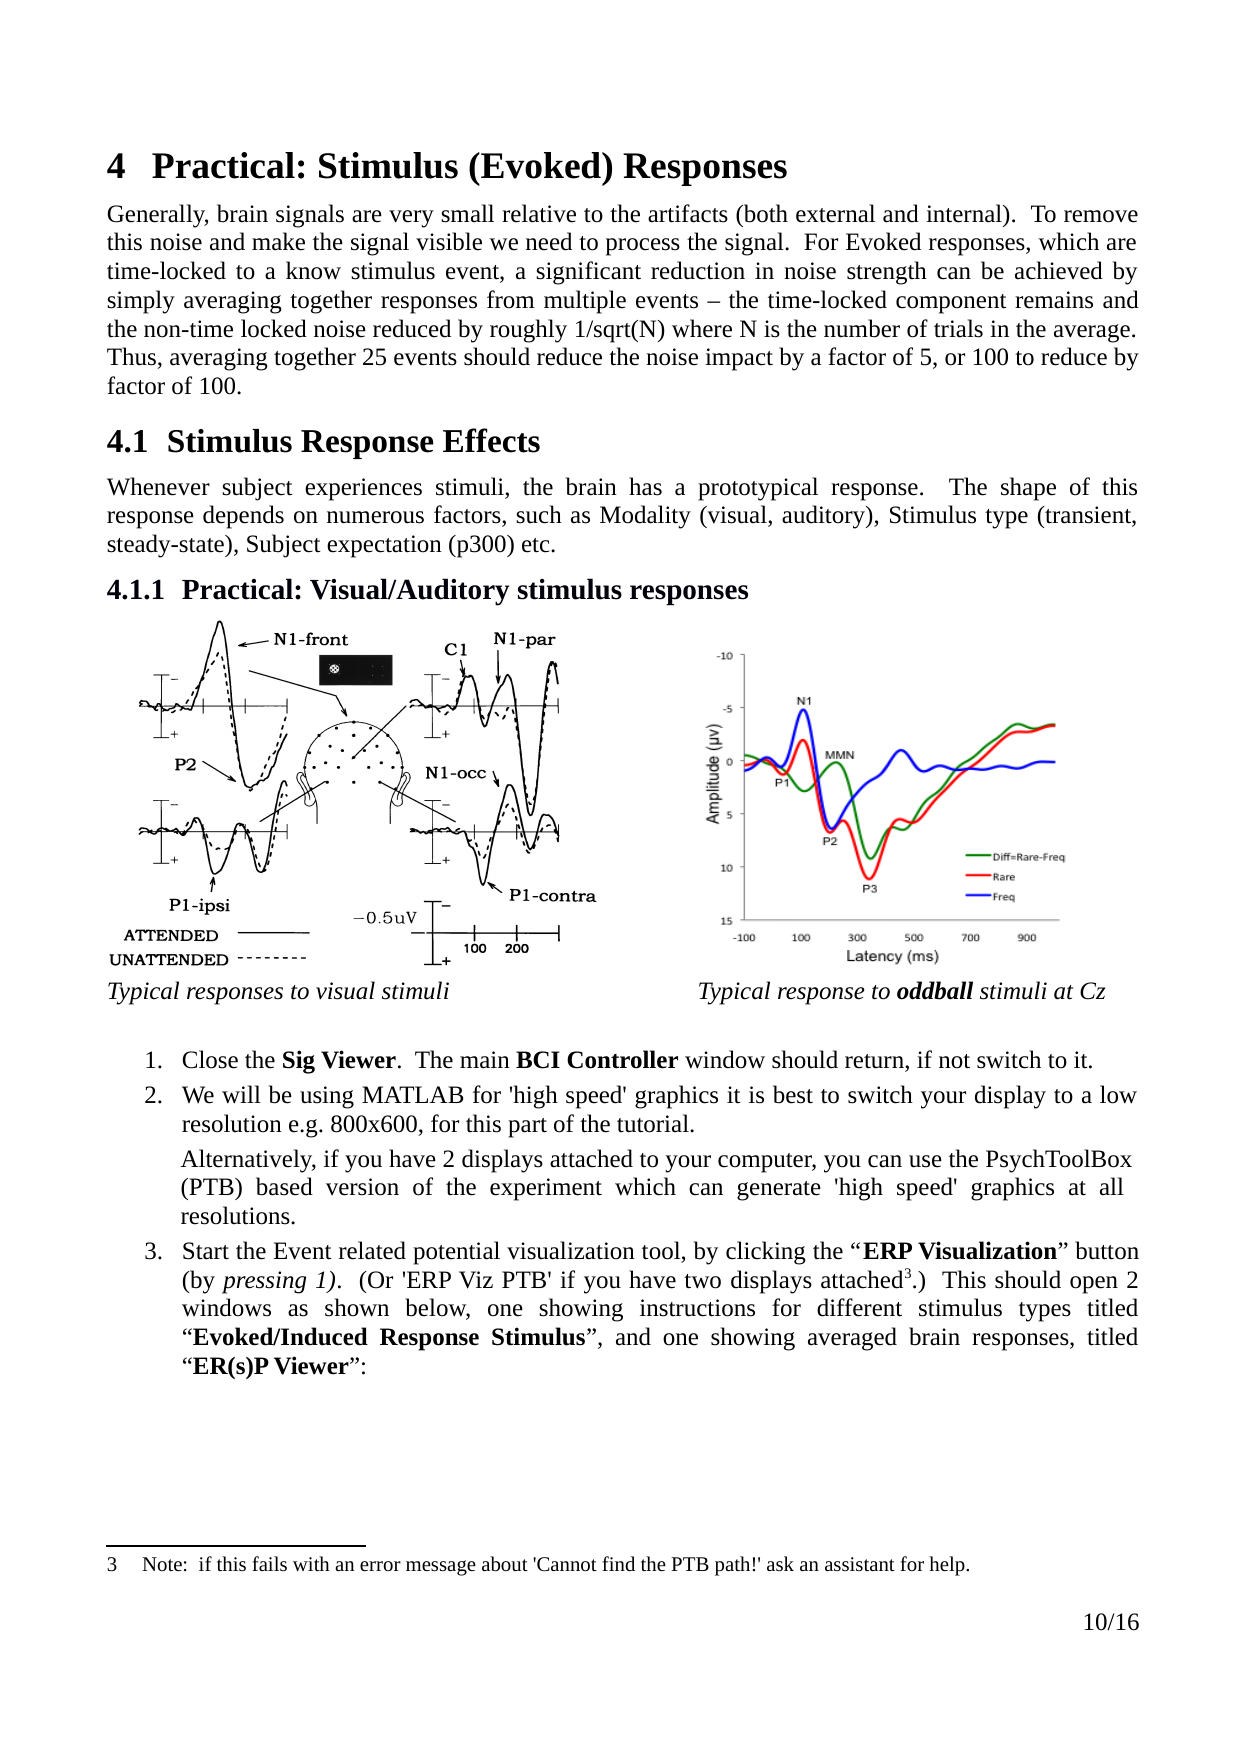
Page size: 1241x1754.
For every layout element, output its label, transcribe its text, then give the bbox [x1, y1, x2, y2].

picture [697, 644, 1079, 970]
text Generally, brain signals are very small relative to the artifacts (both external and internal). To remove this noise and make the signal visible we need to process the signal. For Evoked responses, which are time-locked to a know stimulus event, a significant reduction in noise strength can be achieved by simply averaging together responses from multiple events – the time-locked component remains and the non-time locked noise reduced by roughly 1/sqrt(N) where N is the number of trials in the average. Thus, averaging together 25 events should reduce the noise impact by a factor of 5, or 100 to reduce by factor of 100. [107, 199, 1139, 400]
list Note: if this fails with an error message about 'Cannot find the PTB path!' ask an assistant for help. [107, 1552, 1139, 1576]
text Alternatively, if you have 2 displays attached to your computer, you can use the PsychToolBox (PTB) based version of the experiment which can generate 'high speed' graphics at all resolutions. [107, 1144, 1139, 1230]
list Close the Sig Viewer. The main BCI Controller window should return, if not switch to it. [144, 1045, 1139, 1074]
picture [106, 618, 598, 970]
subtitle Stimulus Response Effects [107, 421, 1139, 459]
text Typical responses to visual stimuli Typical response to oddball stimuli at Cz [107, 976, 1139, 1004]
text Whenever subject experiences stimuli, the brain has a prototypical response. The shape of this response depends on numerous factors, such as Modality (visual, auditory), Stimulus type (transient, steady-state), Subject expectation (p300) etc. [107, 472, 1139, 558]
list We will be using MATLAB for 'high speed' graphics it is best to switch your display to a low resolution e.g. 800x600, for this part of the tutorial. [144, 1080, 1139, 1138]
subtitle Practical: Visual/Auditory stimulus responses [107, 572, 1139, 606]
list Start the Event related potential visualization tool, by clicking the “ERP Visualization” button (by pressing 1). (Or 'ERP Viz PTB' if you have two displays attached.) This should open 2 windows as shown below, one showing instructions for different stimulus types titled “Evoked/Induced Response Stimulus”, and one showing averaged brain responses, titled “ER(s)P Viewer”: [144, 1236, 1139, 1380]
subtitle Practical: Stimulus (Evoked) Responses [107, 143, 1139, 186]
